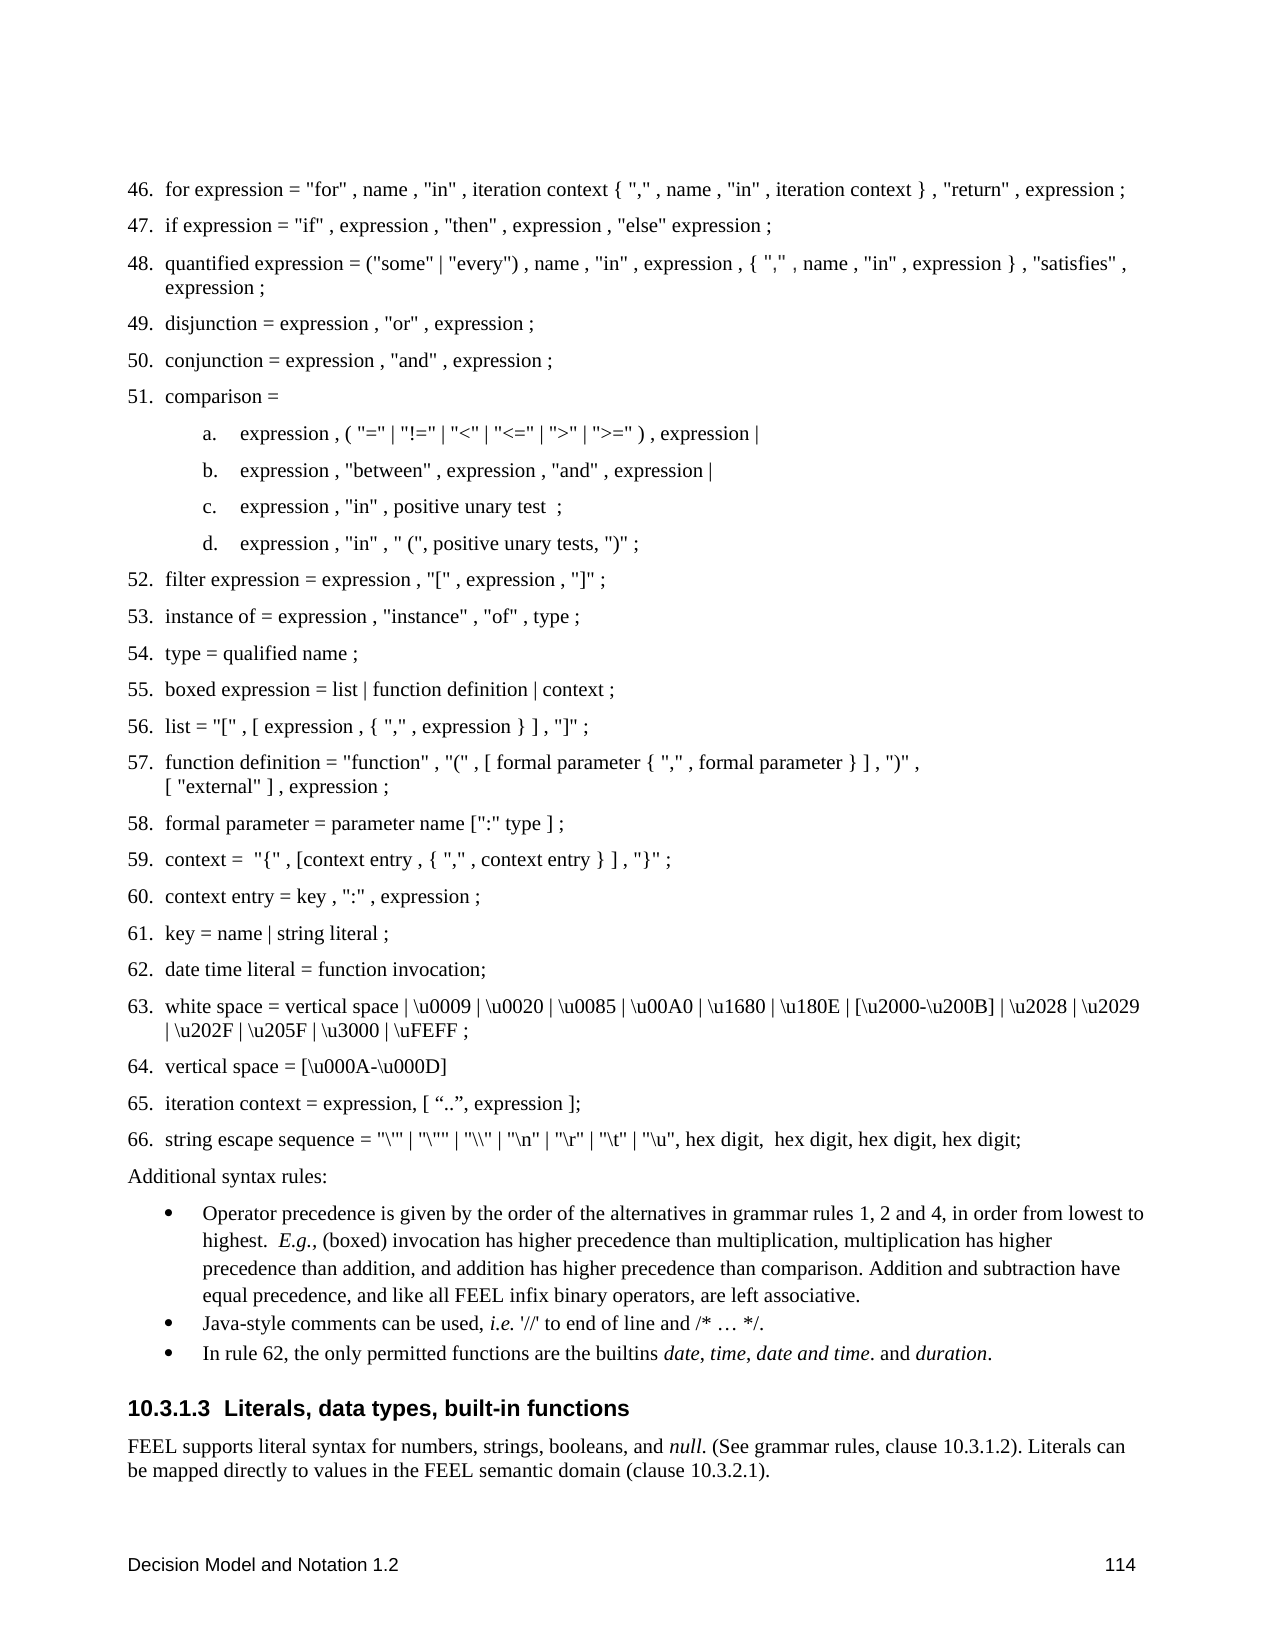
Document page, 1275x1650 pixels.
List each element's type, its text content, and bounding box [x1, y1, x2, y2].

text FEEL supports literal syntax for numbers, strings, booleans, and null. (See grammar rules, clause 10.3.1.2). Literals can be mapped directly to values in the FEEL semantic domain (clause 10.3.2.1). [127, 1434, 1147, 1482]
list conjunction = expression , "and" , expression ; [127, 348, 1147, 372]
list expression , "in" , " (", positive unary tests, ")" ; [202, 531, 1147, 555]
list context = "{" , [context entry , { "," , context entry } ] , "}" ; [127, 847, 1147, 871]
list list = "[" , [ expression , { "," , expression } ] , "]" ; [127, 713, 1147, 738]
list boxed expression = list | function definition | context ; [127, 677, 1147, 701]
list expression , ( "=" | "!=" | "<" | "<=" | ">" | ">=" ) , expression | [202, 421, 1147, 445]
list date time literal = function invocation; [127, 957, 1147, 981]
list expression , "between" , expression , "and" , expression | [202, 458, 1147, 482]
list vertical space = [\u000A-\u000D] [127, 1054, 1147, 1078]
list disjunction = expression , "or" , expression ; [127, 311, 1147, 335]
list filter expression = expression , "[" , expression , "]" ; [127, 567, 1147, 591]
list expression , "in" , positive unary test ; [202, 494, 1147, 518]
list Operator precedence is given by the order of the alternatives in grammar rules 1, 2 and 4, in order from lowest to highest. E.g., (boxed) invocation has higher precedence than multiplication, multiplication has higher precedence than addition, and addition has higher precedence than comparison. Addition and subtraction have equal precedence, and like all FEEL infix binary operators, are left associative. [165, 1200, 1147, 1307]
list string escape sequence = "\'" | "\"" | "\\" | "\n" | "\r" | "\t" | "\u", hex digit, hex digit, hex digit, hex digit; [127, 1127, 1147, 1151]
list quantified expression = ("some" | "every") , name , "in" , expression , { "," , name , "in" , expression } , "satisfies" , expression ; [127, 249, 1147, 299]
list type = qualified name ; [127, 640, 1147, 664]
list formal parameter = parameter name [":" type ] ; [127, 811, 1147, 835]
list context entry = key , ":" , expression ; [127, 884, 1147, 908]
list function definition = "function" , "(" , [ formal parameter { "," , formal parameter } ] , ")" , [ "external" ] , expression ; [127, 750, 1147, 798]
list comparison = [127, 384, 1147, 408]
list if expression = "if" , expression , "then" , expression , "else" expression ; [127, 213, 1147, 237]
list iteration context = expression, [ “..”, expression ]; [127, 1091, 1147, 1115]
list key = name | string literal ; [127, 920, 1147, 944]
list white space = vertical space | \u0009 | \u0020 | \u0085 | \u00A0 | \u1680 | \u180E | [\u2000-\u200B] | \u2028 | \u2029 | \u202F | \u205F | \u3000 | \uFEFF ; [127, 993, 1147, 1042]
list instance of = expression , "instance" , "of" , type ; [127, 604, 1147, 628]
list Java-style comments can be used, i.e. '//' to end of line and /* … */. [165, 1311, 1147, 1335]
list for expression = "for" , name , "in" , iteration context { "," , name , "in" , iteration context } , "return" , expression ; [127, 176, 1147, 201]
list In rule 62, the only permitted functions are the builtins date, time, date and time. and duration. [165, 1338, 1147, 1366]
text Additional syntax rules: [127, 1164, 1147, 1188]
subtitle Literals, data types, built-in functions [127, 1395, 1147, 1421]
